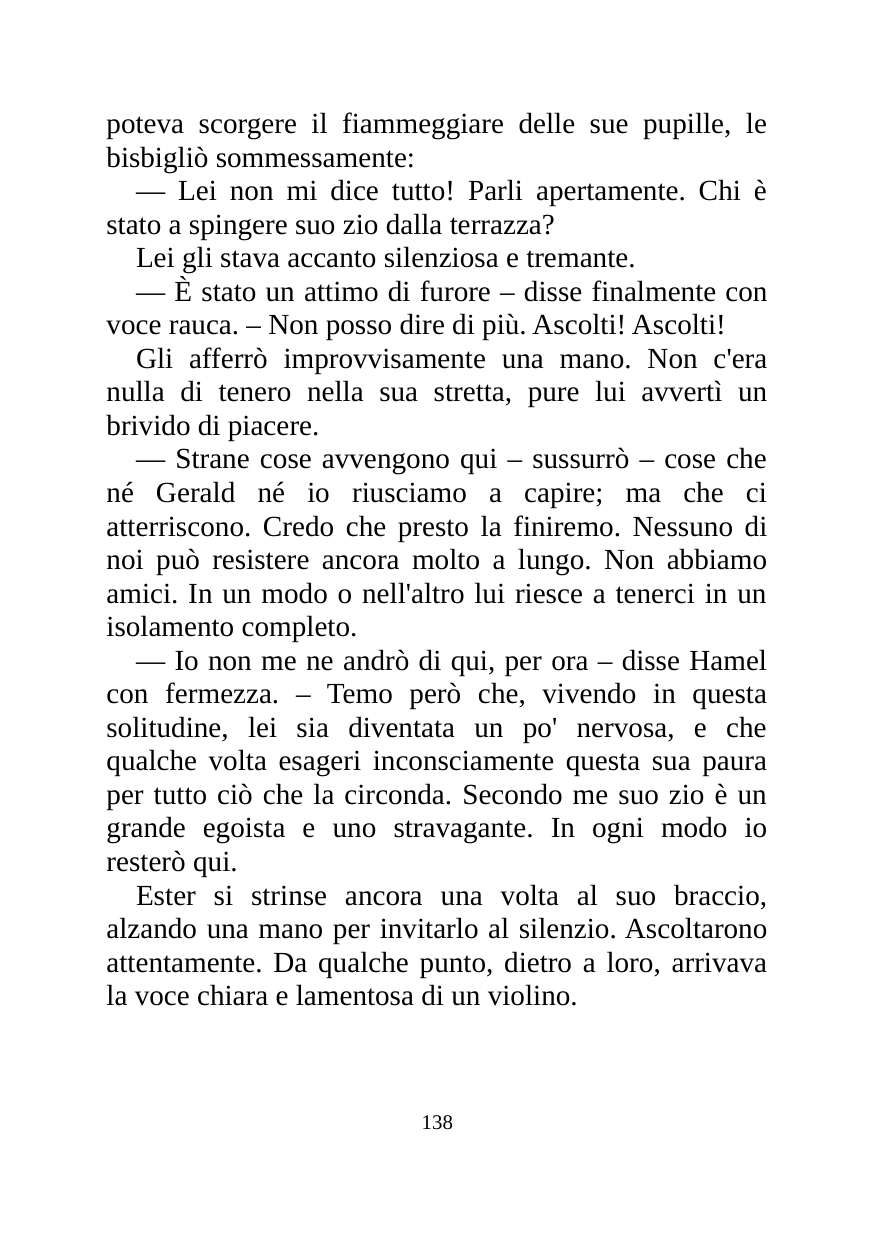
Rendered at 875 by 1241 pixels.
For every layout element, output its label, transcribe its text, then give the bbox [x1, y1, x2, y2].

text poteva scorgere il fiammeggiare delle sue pupille, le bisbigliò sommessamente: [106, 106, 768, 173]
text — Lei non mi dice tutto! Parli apertamente. Chi è stato a spingere suo zio dalla terrazza? [106, 173, 768, 240]
text — Io non me ne andrò di qui, per ora – disse Hamel con fermezza. – Temo però che, vivendo in questa solitudine, lei sia diventata un po' nervosa, e che qualche volta esageri inconsciamente questa sua paura per tutto ciò che la circonda. Secondo me suo zio è un grande egoista e uno stravagante. In ogni modo io resterò qui. [106, 643, 768, 878]
text Ester si strinse ancora una volta al suo braccio, alzando una mano per invitarlo al silenzio. Ascoltarono attentamente. Da qualche punto, dietro a loro, arrivava la voce chiara e lamentosa di un violino. [106, 878, 768, 1012]
text — È stato un attimo di furore – disse finalmente con voce rauca. – Non posso dire di più. Ascolti! Ascolti! [106, 274, 768, 341]
text Gli afferrò improvvisamente una mano. Non c'era nulla di tenero nella sua stretta, pure lui avvertì un brivido di piacere. [106, 341, 768, 442]
text — Strane cose avvengono qui – sussurrò – cose che né Gerald né io riusciamo a capire; ma che ci atterriscono. Credo che presto la finiremo. Nessuno di noi può resistere ancora molto a lungo. Non abbiamo amici. In un modo o nell'altro lui riesce a tenerci in un isolamento completo. [106, 442, 768, 643]
text Lei gli stava accanto silenziosa e tremante. [106, 240, 768, 274]
